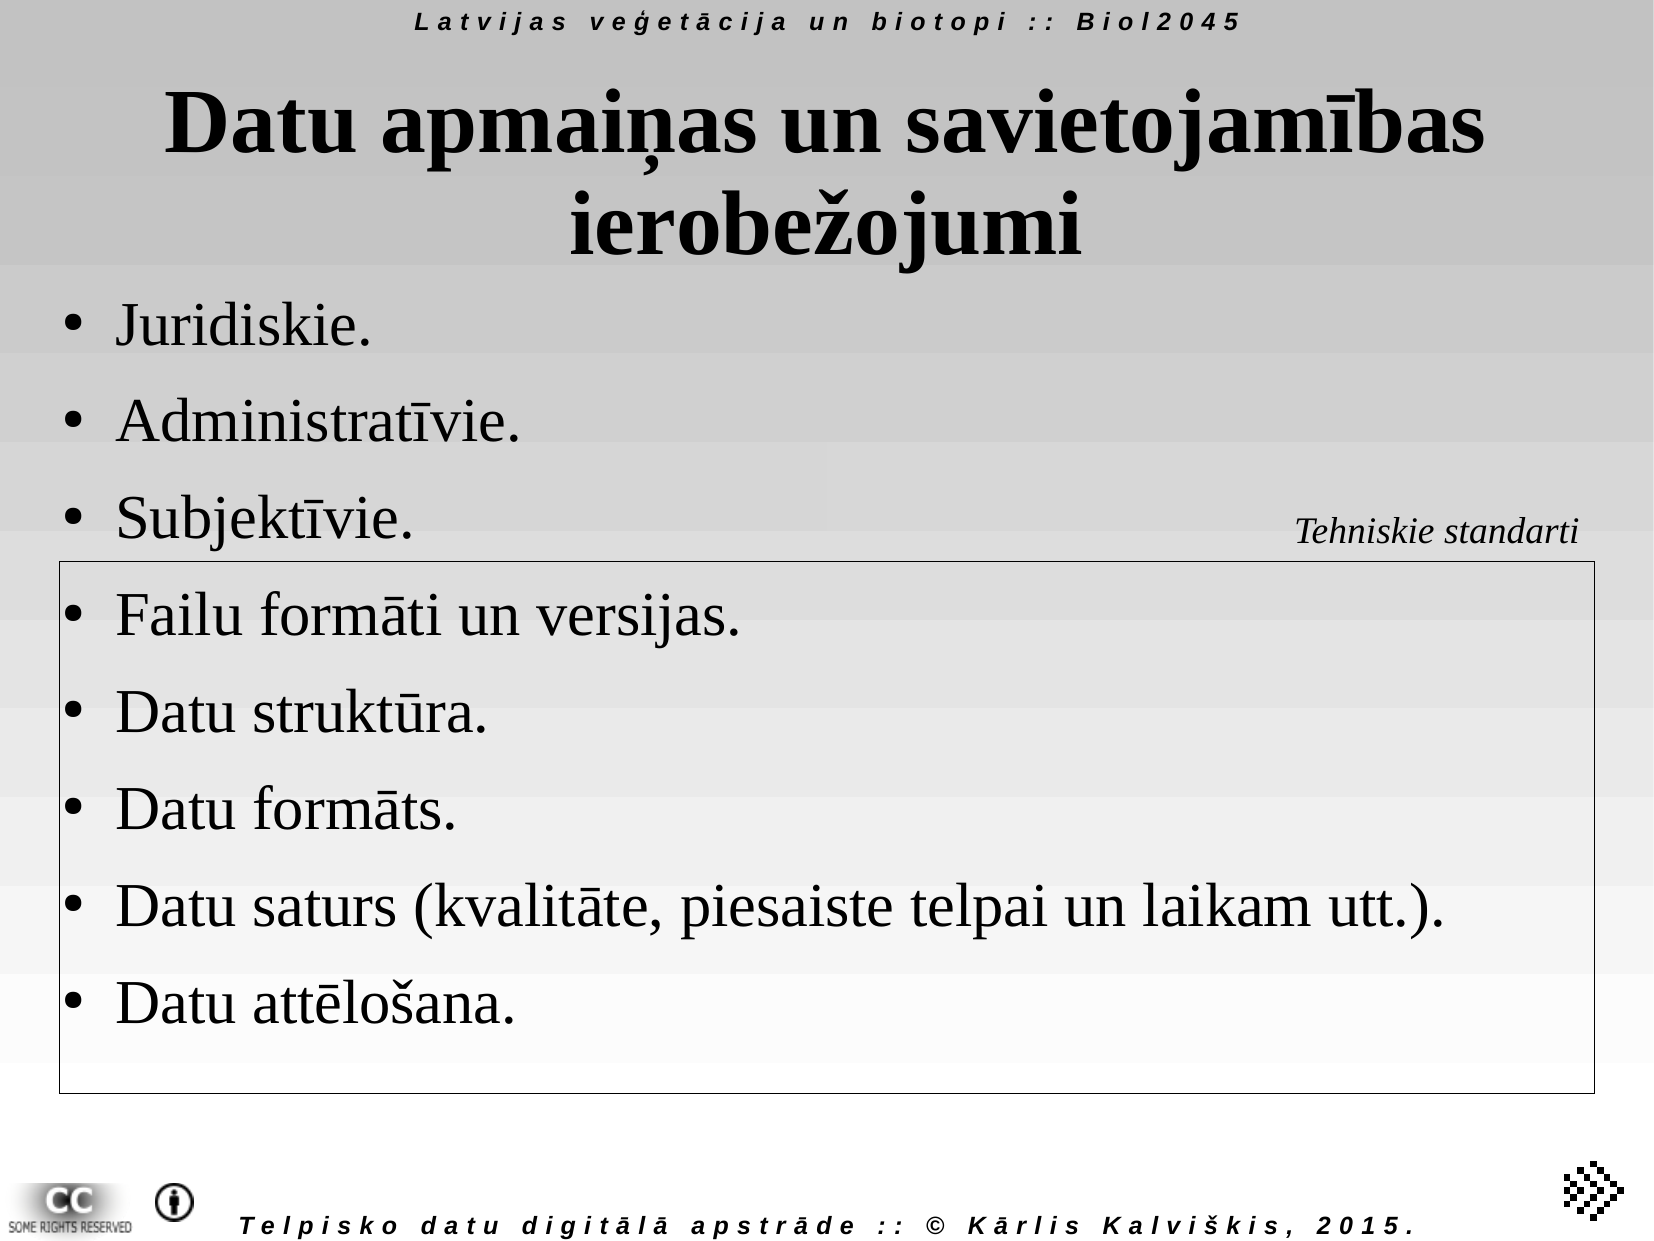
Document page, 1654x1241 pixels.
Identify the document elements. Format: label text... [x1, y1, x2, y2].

picture [0, 0, 1654, 1241]
text_box Tehniskie standarti [1279, 502, 1595, 559]
title Datu apmaiņas un savietojamības ierobežojumi [29, 49, 1625, 296]
list Juridiskie. Administratīvie. Subjektīvie. Failu formāti un versijas. Datu struktūra. Datu formāts. Datu saturs (kvalitāte, piesaiste telpai un laikam utt.). Datu attēlošana. [44, 289, 1610, 1113]
